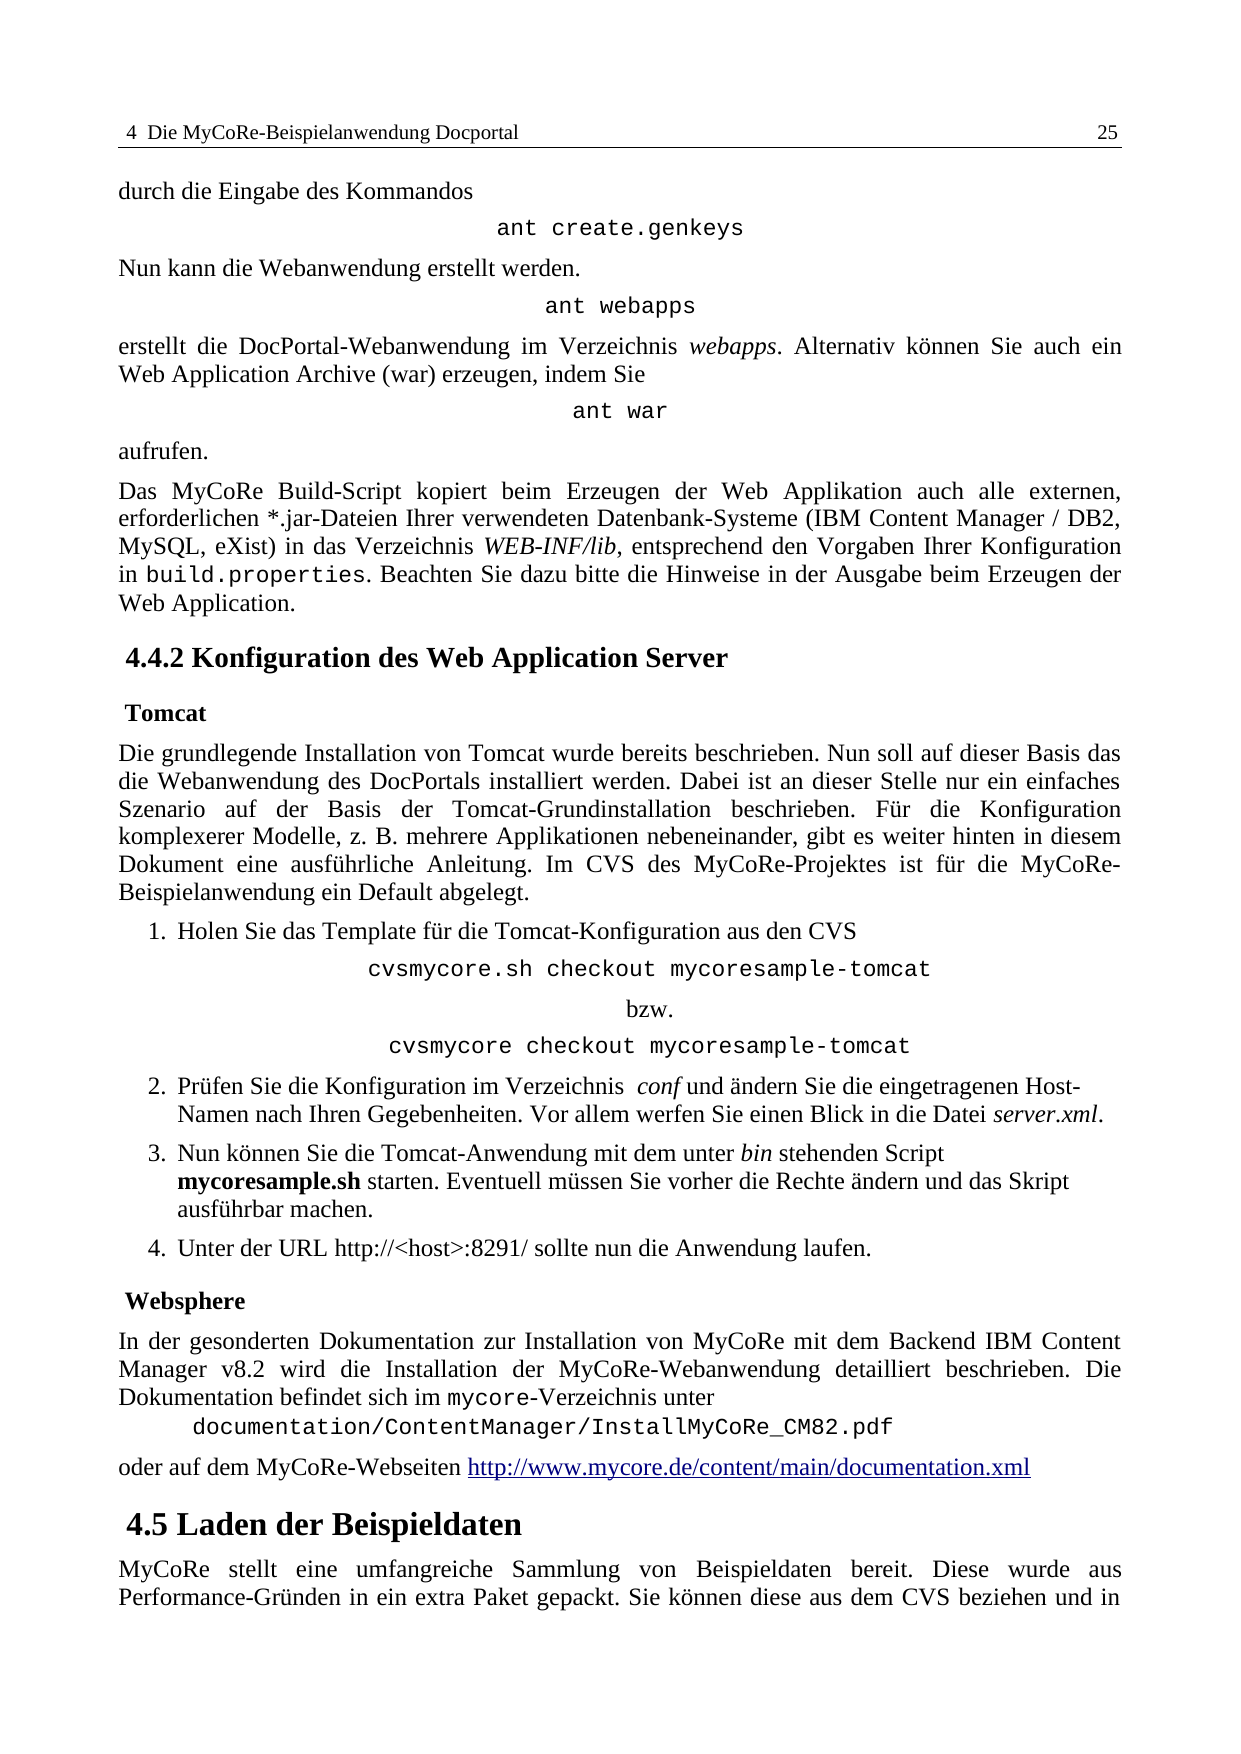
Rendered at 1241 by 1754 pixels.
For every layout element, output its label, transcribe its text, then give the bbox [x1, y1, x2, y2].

list Prüfen Sie die Konfiguration im Verzeichnis conf und ändern Sie die eingetragenen Host-Namen nach Ihren Gegebenheiten. Vor allem werfen Sie einen Blick in die Datei server.xml. [118, 1072, 1122, 1128]
list bzw. [118, 995, 1122, 1023]
list cvsmycore.sh checkout mycoresample-tomcat [118, 957, 1122, 983]
text aufrufen. [118, 437, 1122, 465]
text MyCoRe stellt eine umfangreiche Sammlung von Beispieldaten bereit. Diese wurde aus Performance-Gründen in ein extra Paket gepackt. Sie können diese aus dem CVS beziehen und in [118, 1555, 1122, 1611]
text In der gesonderten Dokumentation zur Installation von MyCoRe mit dem Backend IBM Content Manager v8.2 wird die Installation der MyCoRe-Webanwendung detailliert beschrieben. Die Dokumentation befindet sich im mycore-Verzeichnis unter documentation/ContentManager/InstallMyCoRe_CM82.pdf [118, 1327, 1122, 1441]
text ant create.genkeys [118, 217, 1122, 243]
text ant war [118, 399, 1122, 426]
text oder auf dem MyCoRe-Webseiten http://www.mycore.de/content/main/documentation.xml [118, 1453, 1122, 1481]
list Unter der URL http://<host>:8291/ sollte nun die Anwendung laufen. [118, 1234, 1122, 1262]
list Nun können Sie die Tomcat-Anwendung mit dem unter bin stehenden Script mycoresample.sh starten. Eventuell müssen Sie vorher die Rechte ändern und das Skript ausführbar machen. [118, 1139, 1122, 1223]
text erstellt die DocPortal-Webanwendung im Verzeichnis webapps. Alternativ können Sie auch ein Web Application Archive (war) erzeugen, indem Sie [118, 332, 1122, 387]
subtitle Konfiguration des Web Application Server [118, 642, 1122, 674]
text ant webapps [118, 294, 1122, 320]
text Die grundlegende Installation von Tomcat wurde bereits beschrieben. Nun soll auf dieser Basis das die Webanwendung des DocPortals installiert werden. Dabei ist an dieser Stelle nur ein einfaches Szenario auf der Basis der Tomcat-Grundinstallation beschrieben. Für die Konfiguration komplexerer Modelle, z. B. mehrere Applikationen nebeneinander, gibt es weiter hinten in diesem Dokument eine ausführliche Anleitung. Im CVS des MyCoRe-Projektes ist für die MyCoRe-Beispielanwendung ein Default abgelegt. [118, 739, 1122, 906]
subtitle Laden der Beispieldaten [118, 1506, 1122, 1543]
text Das MyCoRe Build-Script kopiert beim Erzeugen der Web Applikation auch alle externen, erforderlichen *.jar-Dateien Ihrer verwendeten Datenbank-Systeme (IBM Content Manager / DB2, MySQL, eXist) in das Verzeichnis WEB-INF/lib, entsprechend den Vorgaben Ihrer Konfiguration in build.properties. Beachten Sie dazu bitte die Hinweise in der Ausgabe beim Erzeugen der Web Application. [118, 477, 1122, 617]
text durch die Eingabe des Kommandos [118, 177, 1122, 205]
subtitle Websphere [118, 1287, 1122, 1315]
list Holen Sie das Template für die Tomcat-Konfiguration aus den CVS [118, 917, 1122, 945]
subtitle Tomcat [118, 699, 1122, 727]
list cvsmycore checkout mycoresample-tomcat [118, 1034, 1122, 1061]
text Nun kann die Webanwendung erstellt werden. [118, 254, 1122, 282]
